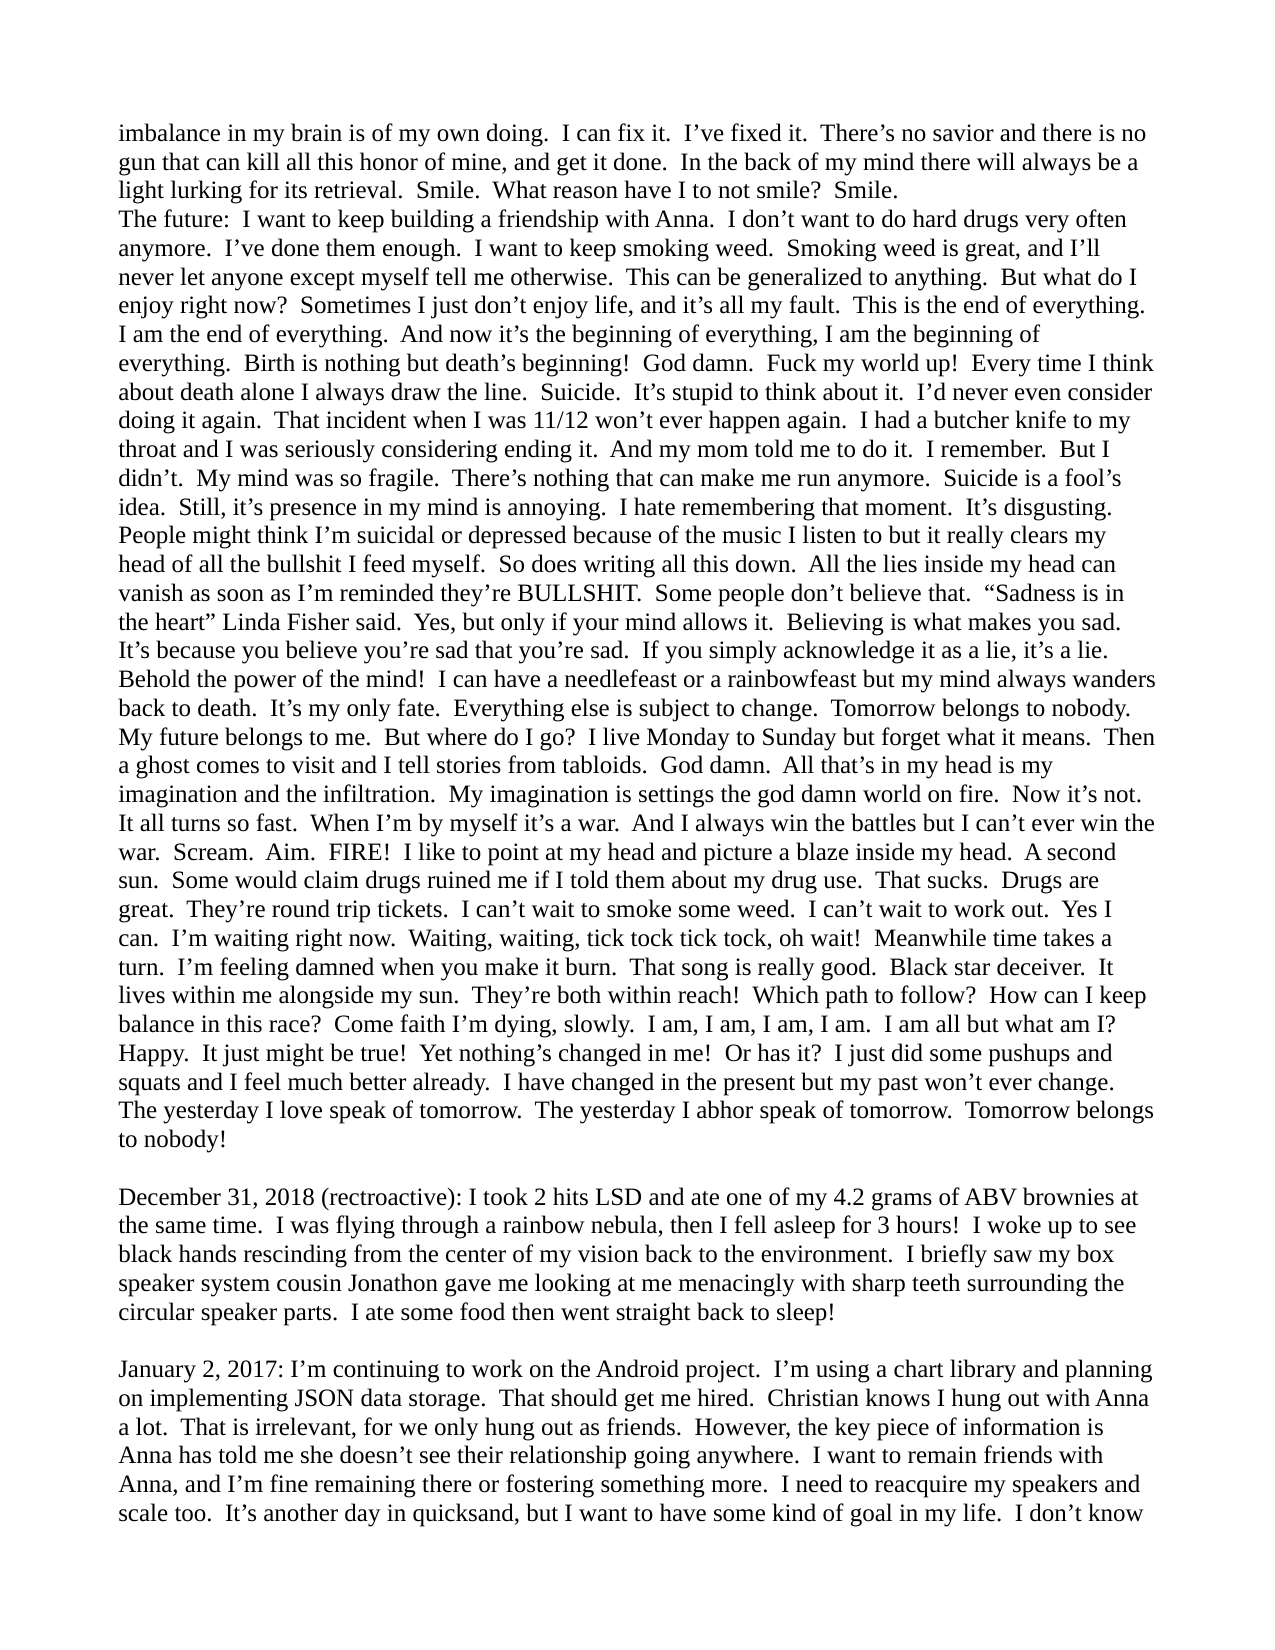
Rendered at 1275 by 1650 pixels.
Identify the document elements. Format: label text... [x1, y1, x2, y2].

text January 2, 2017: I’m continuing to work on the Android project. I’m using a chart library and planning on implementing JSON data storage. That should get me hired. Christian knows I hung out with Anna a lot. That is irrelevant, for we only hung out as friends. However, the key piece of information is Anna has told me she doesn’t see their relationship going anywhere. I want to remain friends with Anna, and I’m fine remaining there or fostering something more. I need to reacquire my speakers and scale too. It’s another day in quicksand, but I want to have some kind of goal in my life. I don’t know [118, 1354, 1157, 1527]
text December 31, 2018 (rectroactive): I took 2 hits LSD and ate one of my 4.2 grams of ABV brownies at the same time. I was flying through a rainbow nebula, then I fell asleep for 3 hours! I woke up to see black hands rescinding from the center of my vision back to the environment. I briefly saw my box speaker system cousin Jonathon gave me looking at me menacingly with sharp teeth surrounding the circular speaker parts. I ate some food then went straight back to sleep! [118, 1182, 1157, 1326]
text The future: I want to keep building a friendship with Anna. I don’t want to do hard drugs very often anymore. I’ve done them enough. I want to keep smoking weed. Smoking weed is great, and I’ll never let anyone except myself tell me otherwise. This can be generalized to anything. But what do I enjoy right now? Sometimes I just don’t enjoy life, and it’s all my fault. This is the end of everything. I am the end of everything. And now it’s the beginning of everything, I am the beginning of everything. Birth is nothing but death’s beginning! God damn. Fuck my world up! Every time I think about death alone I always draw the line. Suicide. It’s stupid to think about it. I’d never even consider doing it again. That incident when I was 11/12 won’t ever happen again. I had a butcher knife to my throat and I was seriously considering ending it. And my mom told me to do it. I remember. But I didn’t. My mind was so fragile. There’s nothing that can make me run anymore. Suicide is a fool’s idea. Still, it’s presence in my mind is annoying. I hate remembering that moment. It’s disgusting. People might think I’m suicidal or depressed because of the music I listen to but it really clears my head of all the bullshit I feed myself. So does writing all this down. All the lies inside my head can vanish as soon as I’m reminded they’re BULLSHIT. Some people don’t believe that. “Sadness is in the heart” Linda Fisher said. Yes, but only if your mind allows it. Believing is what makes you sad. It’s because you believe you’re sad that you’re sad. If you simply acknowledge it as a lie, it’s a lie. Behold the power of the mind! I can have a needlefeast or a rainbowfeast but my mind always wanders back to death. It’s my only fate. Everything else is subject to change. Tomorrow belongs to nobody. My future belongs to me. But where do I go? I live Monday to Sunday but forget what it means. Then a ghost comes to visit and I tell stories from tabloids. God damn. All that’s in my head is my imagination and the infiltration. My imagination is settings the god damn world on fire. Now it’s not. It all turns so fast. When I’m by myself it’s a war. And I always win the battles but I can’t ever win the war. Scream. Aim. FIRE! I like to point at my head and picture a blaze inside my head. A second sun. Some would claim drugs ruined me if I told them about my drug use. That sucks. Drugs are great. They’re round trip tickets. I can’t wait to smoke some weed. I can’t wait to work out. Yes I can. I’m waiting right now. Waiting, waiting, tick tock tick tock, oh wait! Meanwhile time takes a turn. I’m feeling damned when you make it burn. That song is really good. Black star deceiver. It lives within me alongside my sun. They’re both within reach! Which path to follow? How can I keep balance in this race? Come faith I’m dying, slowly. I am, I am, I am, I am. I am all but what am I? Happy. It just might be true! Yet nothing’s changed in me! Or has it? I just did some pushups and squats and I feel much better already. I have changed in the present but my past won’t ever change. The yesterday I love speak of tomorrow. The yesterday I abhor speak of tomorrow. Tomorrow belongs to nobody! [118, 204, 1157, 1153]
text imbalance in my brain is of my own doing. I can fix it. I’ve fixed it. There’s no savior and there is no gun that can kill all this honor of mine, and get it done. In the back of my mind there will always be a light lurking for its retrieval. Smile. What reason have I to not smile? Smile. [118, 118, 1157, 204]
